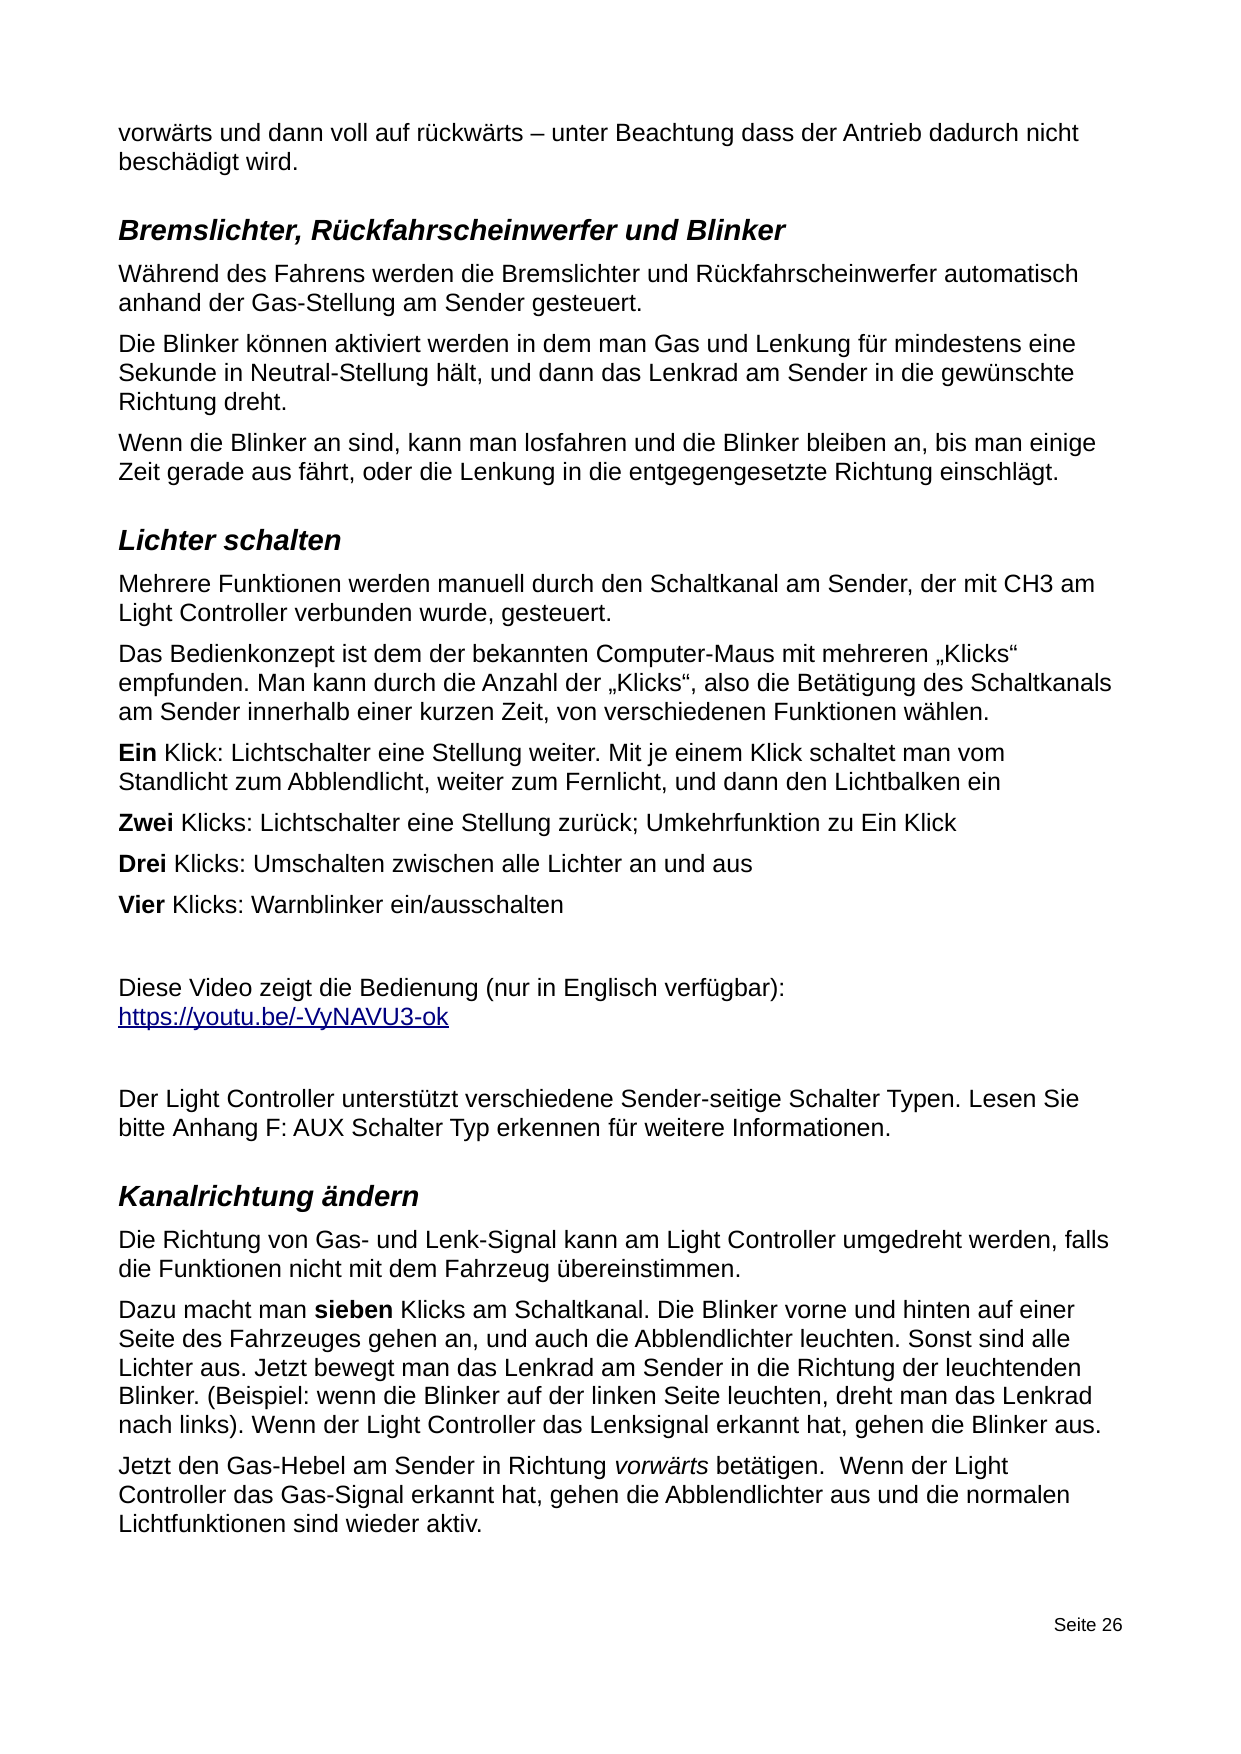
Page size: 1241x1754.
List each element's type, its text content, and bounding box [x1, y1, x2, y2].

text Diese Video zeigt die Bedienung (nur in Englisch verfügbar): https://youtu.be/-VyNAVU3-ok [118, 973, 1122, 1030]
text Die Richtung von Gas- und Lenk-Signal kann am Light Controller umgedreht werden, falls die Funktionen nicht mit dem Fahrzeug übereinstimmen. [118, 1225, 1122, 1282]
text Vier Klicks: Warnblinker ein/ausschalten [118, 890, 1122, 919]
text Wenn die Blinker an sind, kann man losfahren und die Blinker bleiben an, bis man einige Zeit gerade aus fährt, oder die Lenkung in die entgegengesetzte Richtung einschlägt. [118, 428, 1122, 485]
text Drei Klicks: Umschalten zwischen alle Lichter an und aus [118, 849, 1122, 878]
text vorwärts und dann voll auf rückwärts – unter Beachtung dass der Antrieb dadurch nicht beschädigt wird. [118, 118, 1122, 176]
subtitle Bremslichter, Rückfahrscheinwerfer und Blinker [118, 213, 1122, 247]
subtitle Kanalrichtung ändern [118, 1179, 1122, 1212]
text Zwei Klicks: Lichtschalter eine Stellung zurück; Umkehrfunktion zu Ein Klick [118, 808, 1122, 836]
text Jetzt den Gas-Hebel am Sender in Richtung vorwärts betätigen. Wenn der Light Controller das Gas-Signal erkannt hat, gehen die Abblendlichter aus und die normalen Lichtfunktionen sind wieder aktiv. [118, 1451, 1122, 1537]
text Während des Fahrens werden die Bremslichter und Rückfahrscheinwerfer automatisch anhand der Gas-Stellung am Sender gesteuert. [118, 259, 1122, 317]
subtitle Lichter schalten [118, 523, 1122, 556]
text Die Blinker können aktiviert werden in dem man Gas und Lenkung für mindestens eine Sekunde in Neutral-Stellung hält, und dann das Lenkrad am Sender in die gewünschte Richtung dreht. [118, 329, 1122, 415]
text Der Light Controller unterstützt verschiedene Sender-seitige Schalter Typen. Lesen Sie bitte Anhang F: AUX Schalter Typ erkennen für weitere Informationen. [118, 1084, 1122, 1141]
text Das Bedienkonzept ist dem der bekannten Computer-Maus mit mehreren „Klicks“ empfunden. Man kann durch die Anzahl der „Klicks“, also die Betätigung des Schaltkanals am Sender innerhalb einer kurzen Zeit, von verschiedenen Funktionen wählen. [118, 639, 1122, 725]
text Ein Klick: Lichtschalter eine Stellung weiter. Mit je einem Klick schaltet man vom Standlicht zum Abblendlicht, weiter zum Fernlicht, und dann den Lichtbalken ein [118, 738, 1122, 795]
text Mehrere Funktionen werden manuell durch den Schaltkanal am Sender, der mit CH3 am Light Controller verbunden wurde, gesteuert. [118, 569, 1122, 626]
text Dazu macht man sieben Klicks am Schaltkanal. Die Blinker vorne und hinten auf einer Seite des Fahrzeuges gehen an, und auch die Abblendlichter leuchten. Sonst sind alle Lichter aus. Jetzt bewegt man das Lenkrad am Sender in die Richtung der leuchtenden Blinker. (Beispiel: wenn die Blinker auf der linken Seite leuchten, dreht man das Lenkrad nach links). Wenn der Light Controller das Lenksignal erkannt hat, gehen die Blinker aus. [118, 1295, 1122, 1439]
